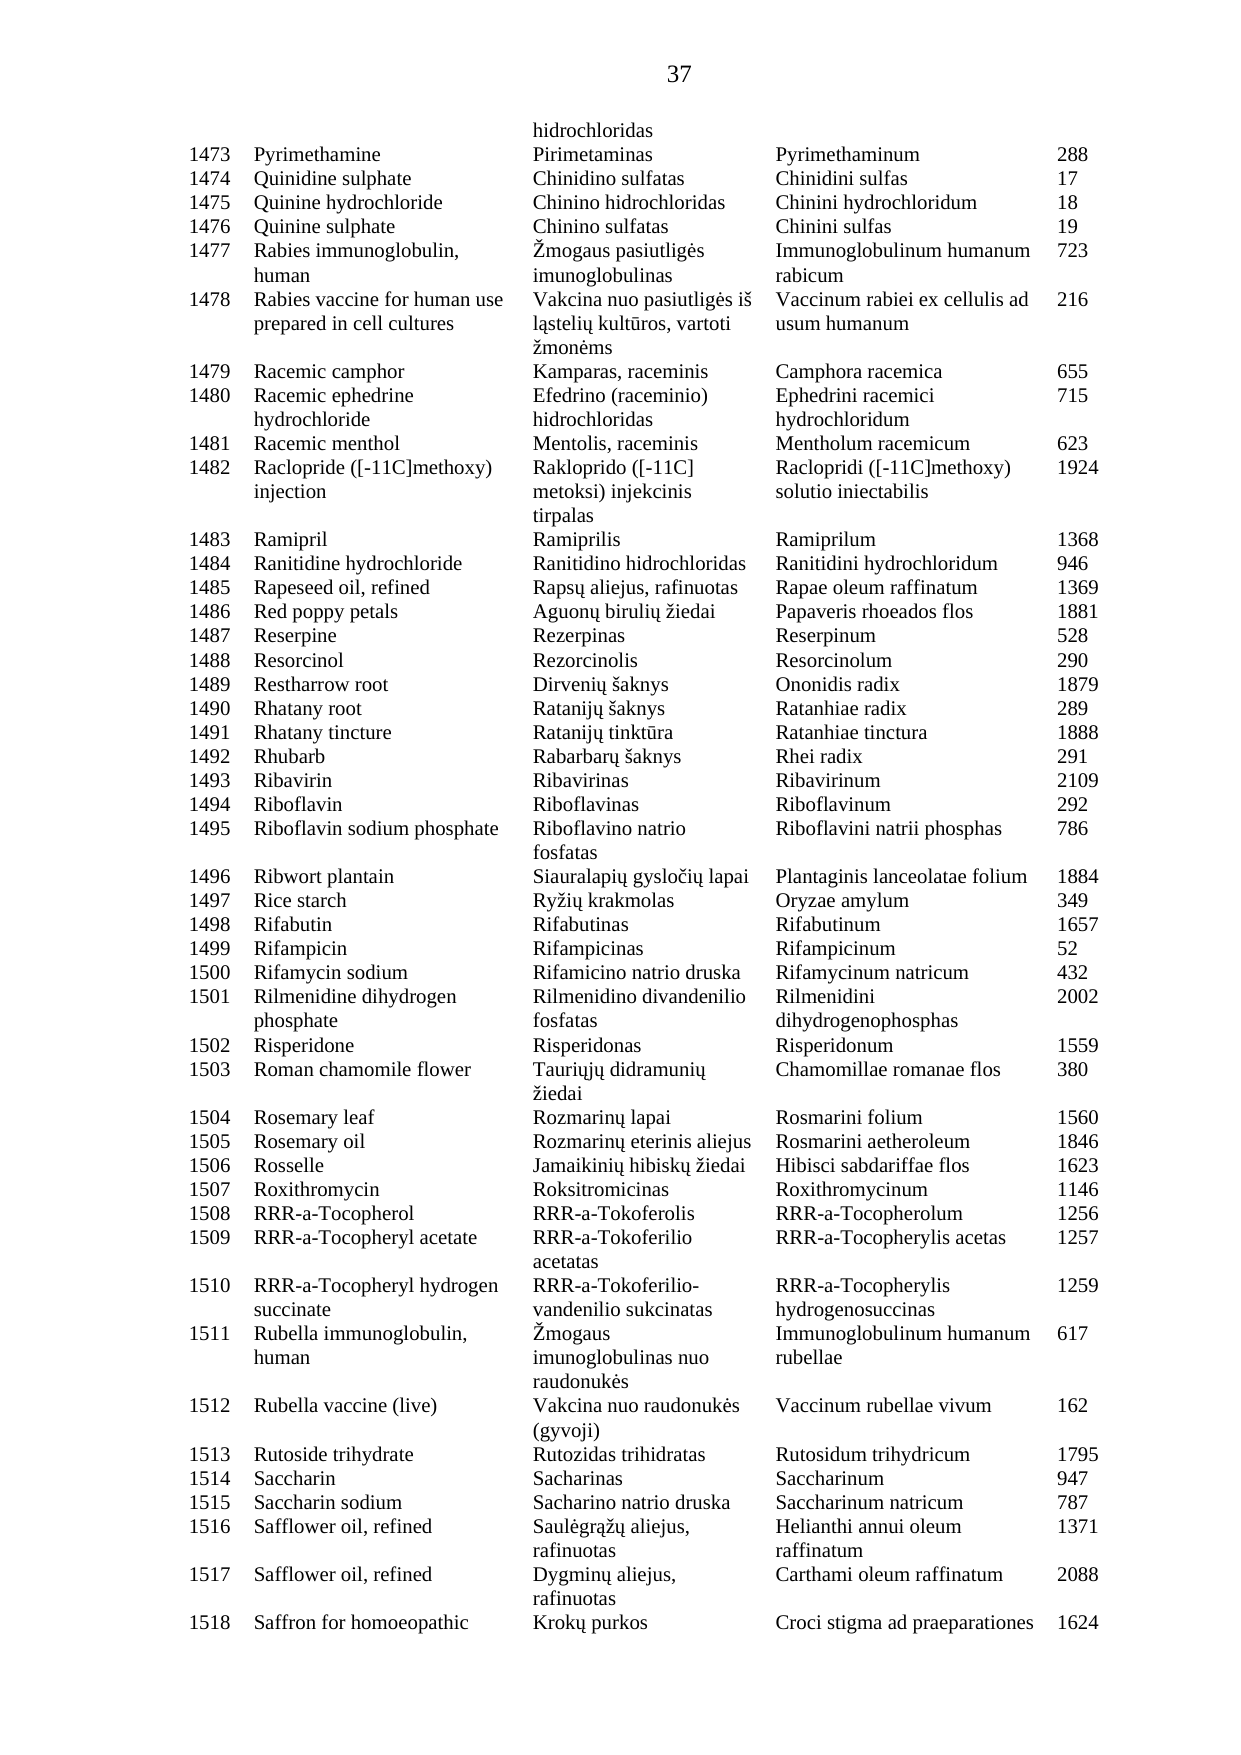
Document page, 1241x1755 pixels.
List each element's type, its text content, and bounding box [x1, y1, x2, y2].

table_cell Rilmenidino divandenilio fosfatas [521, 984, 764, 1032]
table_cell 528 [1046, 624, 1181, 647]
table_cell RRR-a-Tokoferilio-vandenilio sukcinatas [521, 1273, 764, 1321]
table_cell Rice starch [242, 888, 521, 912]
table_cell 349 [1046, 888, 1181, 912]
table_cell 1492 [177, 744, 242, 768]
table_cell 1518 [177, 1610, 242, 1634]
table_cell Chinini sulfas [764, 214, 1046, 238]
table_cell Rakloprido ([-11C] metoksi) injekcinis tirpalas [521, 455, 764, 527]
table_cell 1497 [177, 888, 242, 912]
table_cell Rifamycin sodium [242, 960, 521, 984]
table_cell [242, 118, 521, 142]
table_cell 1495 [177, 816, 242, 864]
table_cell 1511 [177, 1321, 242, 1393]
table_cell 289 [1046, 696, 1181, 720]
table_cell Carthami oleum raffinatum [764, 1562, 1046, 1610]
table_cell Žmogaus pasiutligės imunoglobulinas [521, 239, 764, 287]
table_cell Sacharino natrio druska [521, 1490, 764, 1514]
table_cell Ribavirinum [764, 768, 1046, 792]
table_cell Ratanijų šaknys [521, 696, 764, 720]
table_cell Rifampicinum [764, 936, 1046, 960]
table_cell Ranitidini hydrochloridum [764, 551, 1046, 575]
table_cell Saccharinum [764, 1466, 1046, 1490]
table_cell Žmogaus imunoglobulinas nuo raudonukės [521, 1321, 764, 1393]
table_cell 617 [1046, 1321, 1181, 1393]
table_cell Rozmarinų lapai [521, 1105, 764, 1129]
table_cell RRR-a-Tocopherol [242, 1201, 521, 1225]
table_cell 162 [1046, 1394, 1181, 1442]
table_cell Resorcinolum [764, 648, 1046, 672]
table_cell 1503 [177, 1057, 242, 1105]
table_cell Roxithromycin [242, 1177, 521, 1201]
table_cell Riboflavinas [521, 792, 764, 816]
table_cell Camphora racemica [764, 359, 1046, 383]
table_cell 1477 [177, 239, 242, 287]
table_cell Riboflavino natrio fosfatas [521, 816, 764, 864]
table_cell 18 [1046, 190, 1181, 214]
table_cell 288 [1046, 142, 1181, 166]
table_cell Efedrino (raceminio) hidrochloridas [521, 383, 764, 431]
table_cell 1623 [1046, 1153, 1181, 1177]
table_cell 1489 [177, 672, 242, 696]
table_cell 52 [1046, 936, 1181, 960]
table_cell Ribavirin [242, 768, 521, 792]
table_cell 1490 [177, 696, 242, 720]
table_cell Raclopridi ([-11C]methoxy) solutio iniectabilis [764, 455, 1046, 527]
table_cell 1501 [177, 984, 242, 1032]
table_cell Resorcinol [242, 648, 521, 672]
table_cell 1494 [177, 792, 242, 816]
table_cell Riboflavin [242, 792, 521, 816]
table_cell Chinino hidrochloridas [521, 190, 764, 214]
table_cell 1657 [1046, 912, 1181, 936]
table_cell Rozmarinų eterinis aliejus [521, 1129, 764, 1153]
table_cell Chamomillae romanae flos [764, 1057, 1046, 1105]
table_cell 292 [1046, 792, 1181, 816]
table_cell 1560 [1046, 1105, 1181, 1129]
table_cell Vaccinum rabiei ex cellulis ad usum humanum [764, 287, 1046, 359]
table_cell Racemic ephedrine hydrochloride [242, 383, 521, 431]
table_cell Restharrow root [242, 672, 521, 696]
table_cell Rhatany tincture [242, 720, 521, 744]
table_cell 1473 [177, 142, 242, 166]
table_cell Papaveris rhoeados flos [764, 599, 1046, 623]
table_cell 1884 [1046, 864, 1181, 888]
table_cell Croci stigma ad praeparationes [764, 1610, 1046, 1634]
table_cell RRR-a-Tocopheryl hydrogen succinate [242, 1273, 521, 1321]
table_cell 1480 [177, 383, 242, 431]
table_cell 1496 [177, 864, 242, 888]
table_cell 1508 [177, 1201, 242, 1225]
table_cell Rosselle [242, 1153, 521, 1177]
table_cell 1514 [177, 1466, 242, 1490]
table_cell 1846 [1046, 1129, 1181, 1153]
table_cell 655 [1046, 359, 1181, 383]
table_cell Helianthi annui oleum raffinatum [764, 1514, 1046, 1562]
table_cell RRR-a-Tocopheryl acetate [242, 1225, 521, 1273]
table_cell 787 [1046, 1490, 1181, 1514]
table_cell Rifabutinas [521, 912, 764, 936]
table_cell 1499 [177, 936, 242, 960]
table_cell 623 [1046, 431, 1181, 455]
table_cell Rabarbarų šaknys [521, 744, 764, 768]
table_cell Chinidini sulfas [764, 166, 1046, 190]
table_cell 1517 [177, 1562, 242, 1610]
table_cell Roman chamomile flower [242, 1057, 521, 1105]
table_cell Siauralapių gysločių lapai [521, 864, 764, 888]
table_cell Rezerpinas [521, 624, 764, 647]
table_cell 290 [1046, 648, 1181, 672]
table_cell 1924 [1046, 455, 1181, 527]
table_cell [764, 118, 1046, 142]
table_cell 1493 [177, 768, 242, 792]
table_cell 1476 [177, 214, 242, 238]
table_cell 1481 [177, 431, 242, 455]
table_cell 1478 [177, 287, 242, 359]
table_cell Riboflavini natrii phosphas [764, 816, 1046, 864]
table_cell Pyrimethaminum [764, 142, 1046, 166]
table_cell 947 [1046, 1466, 1181, 1490]
table_cell Chinidino sulfatas [521, 166, 764, 190]
table_cell RRR-a-Tokoferilio acetatas [521, 1225, 764, 1273]
table_cell Rabies vaccine for human use prepared in cell cultures [242, 287, 521, 359]
table_cell Racemic camphor [242, 359, 521, 383]
table_cell Rifabutinum [764, 912, 1046, 936]
table_cell Oryzae amylum [764, 888, 1046, 912]
table_cell RRR-a-Tokoferolis [521, 1201, 764, 1225]
table_cell Ramipril [242, 527, 521, 551]
table_cell 1881 [1046, 599, 1181, 623]
table_cell Rosmarini folium [764, 1105, 1046, 1129]
table_cell Dirvenių šaknys [521, 672, 764, 696]
table_cell Rapeseed oil, refined [242, 575, 521, 599]
table_cell Rifabutin [242, 912, 521, 936]
table_cell Roksitromicinas [521, 1177, 764, 1201]
table_cell Rubella immunoglobulin, human [242, 1321, 521, 1393]
table_cell RRR-a-Tocopherylis hydrogenosuccinas [764, 1273, 1046, 1321]
table_cell 17 [1046, 166, 1181, 190]
table_cell Rilmenidine dihydrogen phosphate [242, 984, 521, 1032]
table_cell Ryžių krakmolas [521, 888, 764, 912]
table_cell Rhatany root [242, 696, 521, 720]
table_cell 946 [1046, 551, 1181, 575]
table_cell 1371 [1046, 1514, 1181, 1562]
table_cell Rifampicin [242, 936, 521, 960]
table_cell Rosmarini aetheroleum [764, 1129, 1046, 1153]
table_cell Rosemary leaf [242, 1105, 521, 1129]
table_cell Aguonų birulių žiedai [521, 599, 764, 623]
table_cell Rapae oleum raffinatum [764, 575, 1046, 599]
table_cell 786 [1046, 816, 1181, 864]
table_cell Immunoglobulinum humanum rabicum [764, 239, 1046, 287]
table_cell Vaccinum rubellae vivum [764, 1394, 1046, 1442]
table_cell Reserpine [242, 624, 521, 647]
table_cell 19 [1046, 214, 1181, 238]
table_cell 1507 [177, 1177, 242, 1201]
table_cell [1046, 118, 1181, 142]
table_cell 1479 [177, 359, 242, 383]
table_cell Kamparas, raceminis [521, 359, 764, 383]
table_cell 1474 [177, 166, 242, 190]
table_cell Ramiprilum [764, 527, 1046, 551]
table_cell 1500 [177, 960, 242, 984]
table_cell 1515 [177, 1490, 242, 1514]
table_cell Ephedrini racemici hydrochloridum [764, 383, 1046, 431]
table_cell Rhei radix [764, 744, 1046, 768]
table_cell 1257 [1046, 1225, 1181, 1273]
table_cell Racemic menthol [242, 431, 521, 455]
table_cell 1485 [177, 575, 242, 599]
table_cell 1559 [1046, 1033, 1181, 1057]
table_cell Riboflavin sodium phosphate [242, 816, 521, 864]
table_cell RRR-a-Tocopherolum [764, 1201, 1046, 1225]
table_cell Chinini hydrochloridum [764, 190, 1046, 214]
table_cell Saccharin sodium [242, 1490, 521, 1514]
table_cell 2002 [1046, 984, 1181, 1032]
table_cell 715 [1046, 383, 1181, 431]
table_cell Ranitidine hydrochloride [242, 551, 521, 575]
table_cell Saccharin [242, 1466, 521, 1490]
table_cell Hibisci sabdariffae flos [764, 1153, 1046, 1177]
table_cell Rosemary oil [242, 1129, 521, 1153]
table_cell Riboflavinum [764, 792, 1046, 816]
table_cell Rapsų aliejus, rafinuotas [521, 575, 764, 599]
table_cell Risperidonas [521, 1033, 764, 1057]
table_cell 1482 [177, 455, 242, 527]
table_cell Pirimetaminas [521, 142, 764, 166]
table_cell Plantaginis lanceolatae folium [764, 864, 1046, 888]
table_cell Pyrimethamine [242, 142, 521, 166]
table_cell Rhubarb [242, 744, 521, 768]
table_cell Mentolis, raceminis [521, 431, 764, 455]
table_cell Safflower oil, refined [242, 1514, 521, 1562]
table_cell Rutosidum trihydricum [764, 1442, 1046, 1466]
table_cell Ratanijų tinktūra [521, 720, 764, 744]
table_cell 1516 [177, 1514, 242, 1562]
table_cell 1795 [1046, 1442, 1181, 1466]
table_cell 1486 [177, 599, 242, 623]
table_cell 216 [1046, 287, 1181, 359]
table_cell Mentholum racemicum [764, 431, 1046, 455]
table_cell 1513 [177, 1442, 242, 1466]
table_cell Ramiprilis [521, 527, 764, 551]
table_cell Rezorcinolis [521, 648, 764, 672]
table_cell Safflower oil, refined [242, 1562, 521, 1610]
table_cell 380 [1046, 1057, 1181, 1105]
table_cell Ribwort plantain [242, 864, 521, 888]
table_cell Vakcina nuo pasiutligės iš ląstelių kultūros, vartoti žmonėms [521, 287, 764, 359]
table_cell Krokų purkos [521, 1610, 764, 1634]
table_cell 1624 [1046, 1610, 1181, 1634]
table_cell 723 [1046, 239, 1181, 287]
table_cell 1512 [177, 1394, 242, 1442]
table_cell Saffron for homoeopathic [242, 1610, 521, 1634]
table_cell 432 [1046, 960, 1181, 984]
table_cell Rilmenidini dihydrogenophosphas [764, 984, 1046, 1032]
table_cell Ononidis radix [764, 672, 1046, 696]
table_cell Vakcina nuo raudonukės (gyvoji) [521, 1394, 764, 1442]
table_cell 1483 [177, 527, 242, 551]
table_cell Sacharinas [521, 1466, 764, 1490]
table_cell RRR-a-Tocopherylis acetas [764, 1225, 1046, 1273]
table_cell 1259 [1046, 1273, 1181, 1321]
table_cell Immunoglobulinum humanum rubellae [764, 1321, 1046, 1393]
table_cell Jamaikinių hibiskų žiedai [521, 1153, 764, 1177]
table_cell Chinino sulfatas [521, 214, 764, 238]
table_cell Rifamicino natrio druska [521, 960, 764, 984]
table_cell 2088 [1046, 1562, 1181, 1610]
table_cell 1368 [1046, 527, 1181, 551]
table_cell Rabies immunoglobulin, human [242, 239, 521, 287]
table_cell 291 [1046, 744, 1181, 768]
table_cell Red poppy petals [242, 599, 521, 623]
table_cell Rubella vaccine (live) [242, 1394, 521, 1442]
table_cell Ratanhiae radix [764, 696, 1046, 720]
table_cell Quinine sulphate [242, 214, 521, 238]
table_cell Ranitidino hidrochloridas [521, 551, 764, 575]
table_cell 1146 [1046, 1177, 1181, 1201]
table_cell 2109 [1046, 768, 1181, 792]
table_cell Tauriųjų didramunių žiedai [521, 1057, 764, 1105]
table_cell 1369 [1046, 575, 1181, 599]
table_cell Rifamycinum natricum [764, 960, 1046, 984]
table_cell 1888 [1046, 720, 1181, 744]
table_cell Rutozidas trihidratas [521, 1442, 764, 1466]
table_cell hidrochloridas [521, 118, 764, 142]
table_cell 1879 [1046, 672, 1181, 696]
table_cell Risperidonum [764, 1033, 1046, 1057]
table_cell Roxithromycinum [764, 1177, 1046, 1201]
table_cell 1509 [177, 1225, 242, 1273]
table_cell 1256 [1046, 1201, 1181, 1225]
table_cell Saulėgrąžų aliejus, rafinuotas [521, 1514, 764, 1562]
table_cell 1487 [177, 624, 242, 647]
table_cell Dygminų aliejus, rafinuotas [521, 1562, 764, 1610]
table_cell Risperidone [242, 1033, 521, 1057]
table_cell Rifampicinas [521, 936, 764, 960]
table_cell 1505 [177, 1129, 242, 1153]
table_cell [177, 118, 242, 142]
table_cell 1484 [177, 551, 242, 575]
table_cell 1488 [177, 648, 242, 672]
table_cell Quinine hydrochloride [242, 190, 521, 214]
table_cell 1502 [177, 1033, 242, 1057]
table_cell 1504 [177, 1105, 242, 1129]
table_cell Reserpinum [764, 624, 1046, 647]
table_cell Raclopride ([-11C]methoxy) injection [242, 455, 521, 527]
table_cell Ratanhiae tinctura [764, 720, 1046, 744]
table_cell 1475 [177, 190, 242, 214]
table_cell 1506 [177, 1153, 242, 1177]
table_cell Rutoside trihydrate [242, 1442, 521, 1466]
table_cell 1510 [177, 1273, 242, 1321]
table_cell 1491 [177, 720, 242, 744]
table_cell Quinidine sulphate [242, 166, 521, 190]
table_cell Ribavirinas [521, 768, 764, 792]
table_cell 1498 [177, 912, 242, 936]
table_cell Saccharinum natricum [764, 1490, 1046, 1514]
